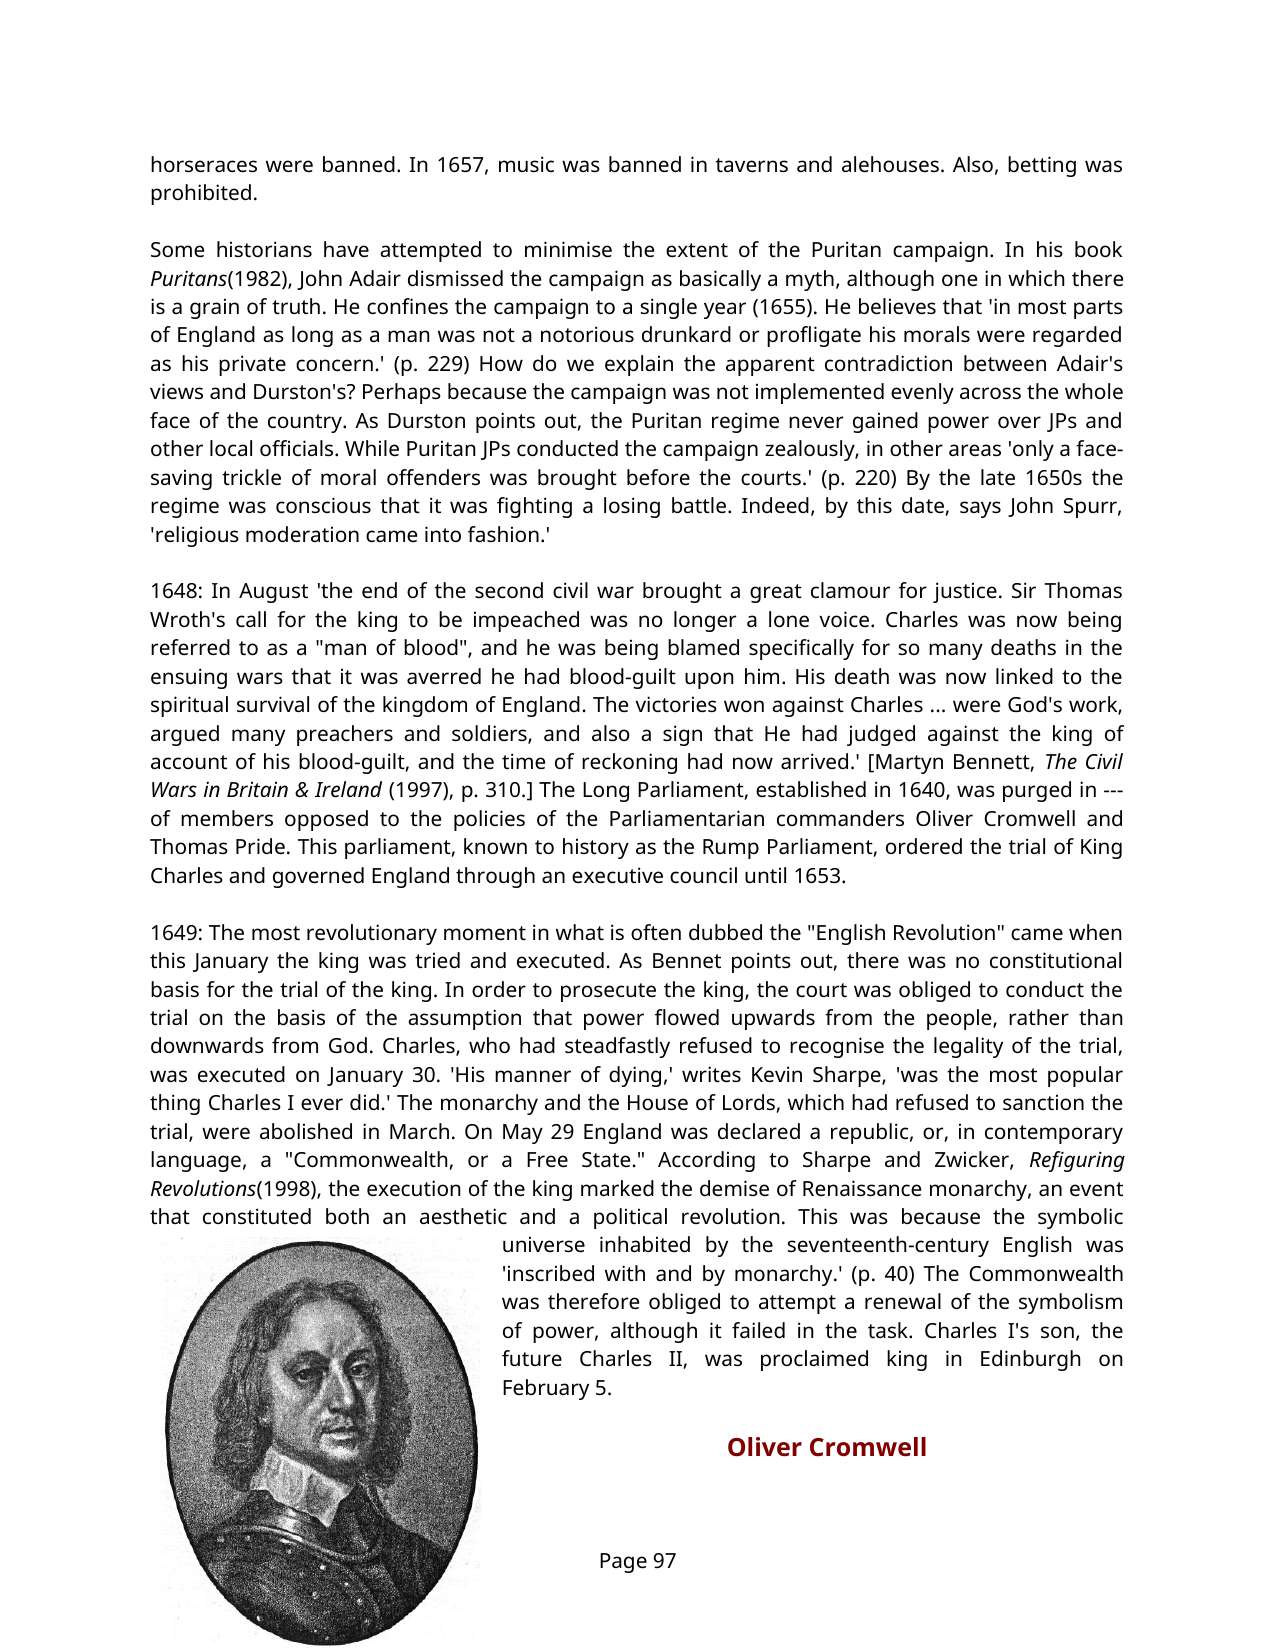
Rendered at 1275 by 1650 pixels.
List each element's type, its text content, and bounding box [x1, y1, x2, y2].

text Oliver Cromwell [159, 1236, 1125, 1650]
text horseraces were banned. In 1657, music was banned in taverns and alehouses. Also, betting was prohibited. [150, 150, 1125, 207]
text 1648: In August 'the end of the second civil war brought a great clamour for justice. Sir Thomas Wroth's call for the king to be impeached was no longer a lone voice. Charles was now being referred to as a "man of blood", and he was being blamed specifically for so many deaths in the ensuing wars that it was averred he had blood-guilt upon him. His death was now linked to the spiritual survival of the kingdom of England. The victories won against Charles ... were God's work, argued many preachers and soldiers, and also a sign that He had judged against the king of account of his blood-guilt, and the time of reckoning had now arrived.' [Martyn Bennett, The Civil Wars in Britain & Ireland (1997), p. 310.] The Long Parliament, established in 1640, was purged in --- of members opposed to the policies of the Parliamentarian commanders Oliver Cromwell and Thomas Pride. This parliament, known to history as the Rump Parliament, ordered the trial of King Charles and governed England through an executive council until 1653. [150, 577, 1125, 889]
text Some historians have attempted to minimise the extent of the Puritan campaign. In his book Puritans(1982), John Adair dismissed the campaign as basically a myth, although one in which there is a grain of truth. He confines the campaign to a single year (1655). He believes that 'in most parts of England as long as a man was not a notorious drunkard or profligate his morals were regarded as his private concern.' (p. 229) How do we explain the apparent contradiction between Adair's views and Durston's? Perhaps because the campaign was not implemented evenly across the whole face of the country. As Durston points out, the Puritan regime never gained power over JPs and other local officials. While Puritan JPs conducted the campaign zealously, in other areas 'only a face-saving trickle of moral offenders was brought before the courts.' (p. 220) By the late 1650s the regime was conscious that it was fighting a losing battle. Indeed, by this date, says John Spurr, 'religious moderation came into fashion.' [150, 235, 1125, 548]
text 1649: The most revolutionary moment in what is often dubbed the "English Revolution" came when this January the king was tried and executed. As Bennet points out, there was no constitutional basis for the trial of the king. In order to prosecute the king, the court was obliged to conduct the trial on the basis of the assumption that power flowed upwards from the people, rather than downwards from God. Charles, who had steadfastly refused to recognise the legality of the trial, was executed on January 30. 'His manner of dying,' writes Kevin Sharpe, 'was the most popular thing Charles I ever did.' The monarchy and the House of Lords, which had refused to sanction the trial, were abolished in March. On May 29 England was declared a republic, or, in contemporary language, a "Commonwealth, or a Free State." According to Sharpe and Zwicker, Refiguring Revolutions(1998), the execution of the king marked the demise of Renaissance monarchy, an event that constituted both an aesthetic and a political revolution. This was because the symbolic universe inhabited by the seventeenth-century English was 'inscribed with and by monarchy.' (p. 40) The Commonwealth was therefore obliged to attempt a renewal of the symbolism of power, although it failed in the task. Charles I's son, the future Charles II, was proclaimed king in Edinburgh on February 5. [150, 918, 1125, 1401]
picture [161, 1237, 482, 1649]
